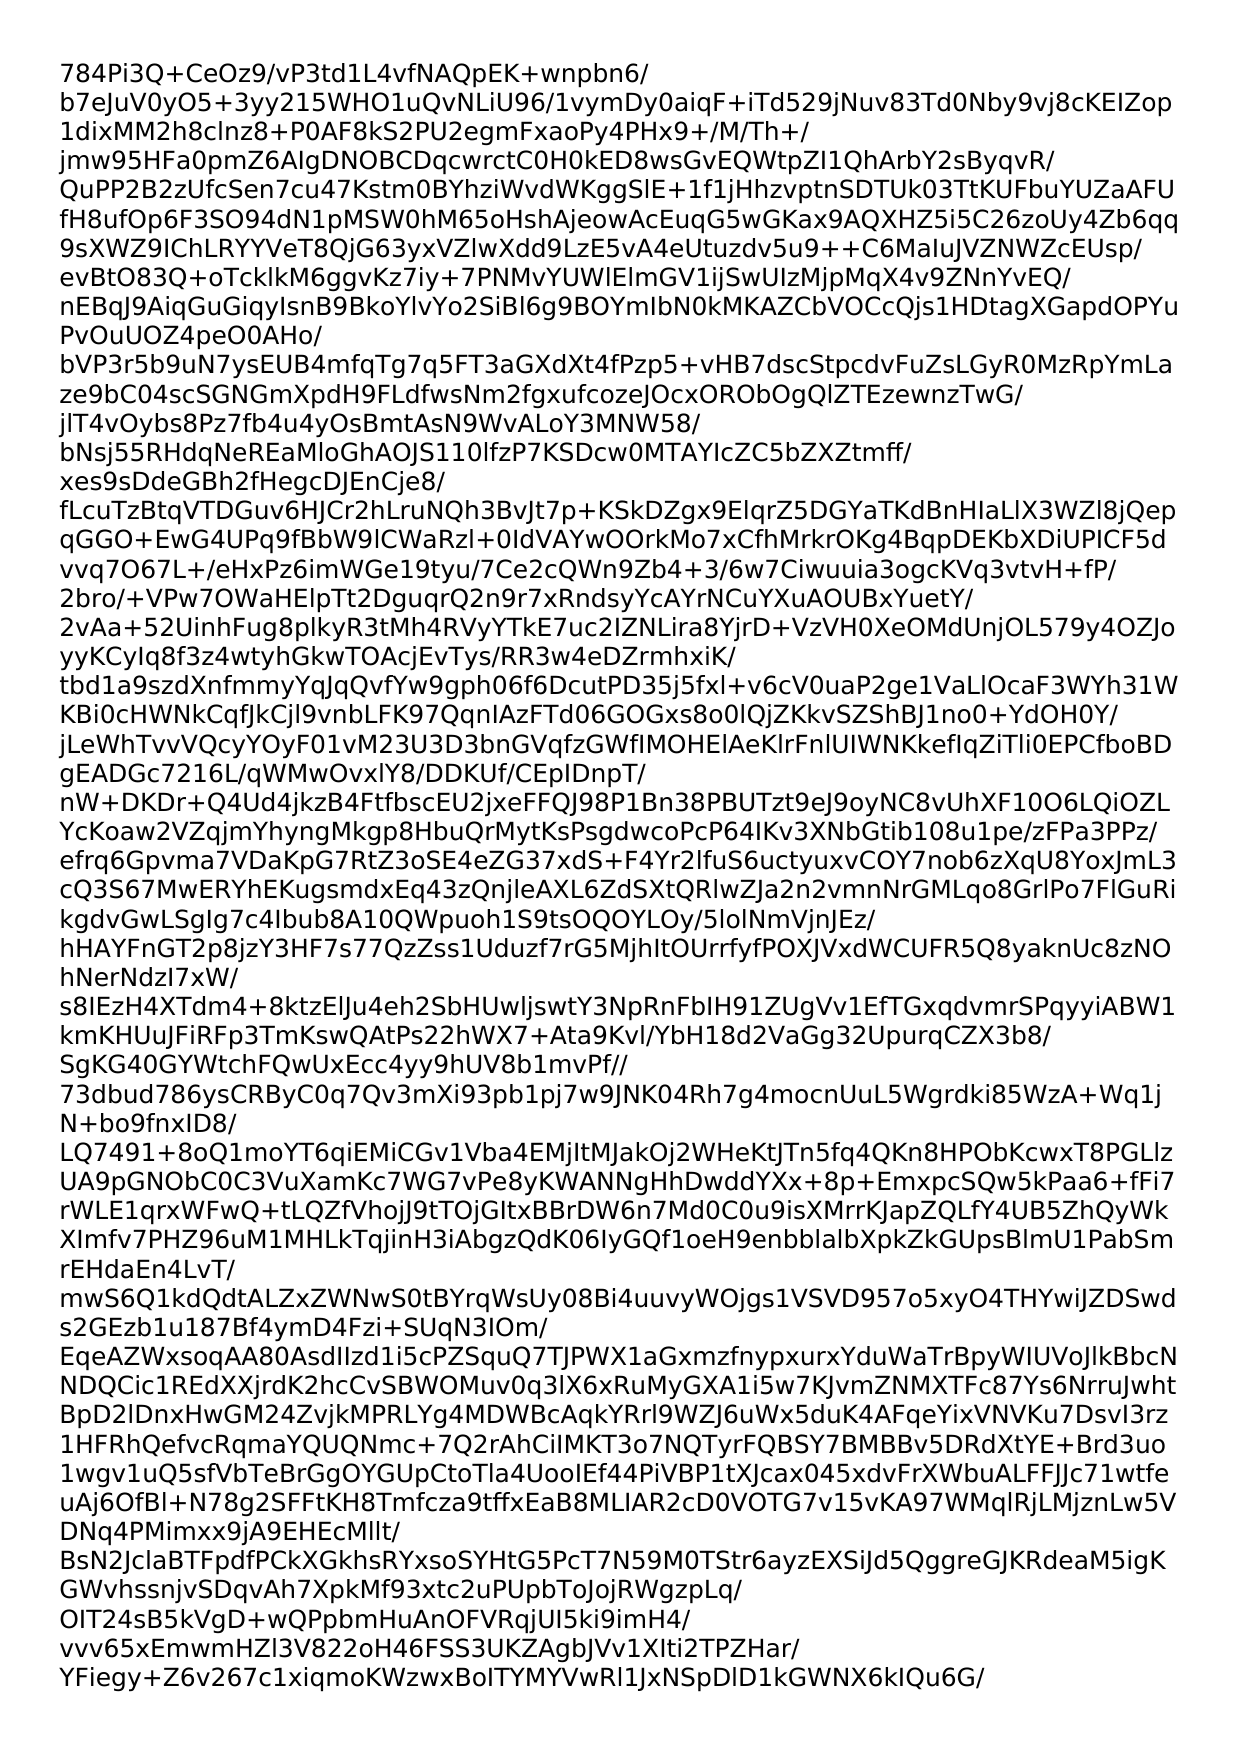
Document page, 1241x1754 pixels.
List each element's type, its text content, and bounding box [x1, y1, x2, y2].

text 784Pi3Q+CeOz9/vP3td1L4vfNAQpEK+wnpbn6/b7eJuV0yO5+3yy215WHO1uQvNLiU96/1vymDy0aiqF+iTd529jNuv83Td0Nby9vj8cKEIZop1dixMM2h8clnz8+P0AF8kS2PU2egmFxaoPy4PHx9+/M/Th+/jmw95HFa0pmZ6AIgDNOBCDqcwrctC0H0kED8wsGvEQWtpZI1QhArbY2sByqvR/QuPP2B2zUfcSen7cu47Kstm0BYhziWvdWKggSlE+1f1jHhzvptnSDTUk03TtKUFbuYUZaAFUfH8ufOp6F3SO94dN1pMSW0hM65oHshAjeowAcEuqG5wGKax9AQXHZ5i5C26zoUy4Zb6qq9sXWZ9IChLRYYVeT8QjG63yxVZlwXdd9LzE5vA4eUtuzdv5u9++C6MaIuJVZNWZcEUsp/evBtO83Q+oTcklkM6ggvKz7iy+7PNMvYUWlElmGV1ijSwUIzMjpMqX4v9ZNnYvEQ/nEBqJ9AiqGuGiqyIsnB9BkoYlvYo2SiBl6g9BOYmIbN0kMKAZCbVOCcQjs1HDtagXGapdOPYuPvOuUOZ4peO0AHo/bVP3r5b9uN7ysEUB4mfqTg7q5FT3aGXdXt4fPzp5+vHB7dscStpcdvFuZsLGyR0MzRpYmLaze9bC04scSGNGmXpdH9FLdfwsNm2fgxufcozeJOcxORObOgQlZTEzewnzTwG/jlT4vOybs8Pz7fb4u4yOsBmtAsN9WvALoY3MNW58/bNsj55RHdqNeREaMloGhAOJS110lfzP7KSDcw0MTAYIcZC5bZXZtmff/xes9sDdeGBh2fHegcDJEnCje8/fLcuTzBtqVTDGuv6HJCr2hLruNQh3BvJt7p+KSkDZgx9ElqrZ5DGYaTKdBnHIaLlX3WZl8jQepqGGO+EwG4UPq9fBbW9lCWaRzl+0IdVAYwOOrkMo7xCfhMrkrOKg4BqpDEKbXDiUPICF5dvvq7O67L+/eHxPz6imWGe19tyu/7Ce2cQWn9Zb4+3/6w7Ciwuuia3ogcKVq3vtvH+fP/2bro/+VPw7OWaHElpTt2DguqrQ2n9r7xRndsyYcAYrNCuYXuAOUBxYuetY/2vAa+52UinhFug8plkyR3tMh4RVyYTkE7uc2IZNLira8YjrD+VzVH0XeOMdUnjOL579y4OZJoyyKCyIq8f3z4wtyhGkwTOAcjEvTys/RR3w4eDZrmhxiK/tbd1a9szdXnfmmyYqJqQvfYw9gph06f6DcutPD35j5fxl+v6cV0uaP2ge1VaLlOcaF3WYh31WKBi0cHWNkCqfJkCjl9vnbLFK97QqnIAzFTd06GOGxs8o0lQjZKkvSZShBJ1no0+YdOH0Y/jLeWhTvvVQcyYOyF01vM23U3D3bnGVqfzGWfIMOHElAeKlrFnlUIWNKkefIqZiTli0EPCfboBDgEADGc7216L/qWMwOvxlY8/DDKUf/CEpIDnpT/nW+DKDr+Q4Ud4jkzB4FtfbscEU2jxeFFQJ98P1Bn38PBUTzt9eJ9oyNC8vUhXF10O6LQiOZLYcKoaw2VZqjmYhyngMkgp8HbuQrMytKsPsgdwcoPcP64IKv3XNbGtib108u1pe/zFPa3PPz/efrq6Gpvma7VDaKpG7RtZ3oSE4eZG37xdS+F4Yr2lfuS6uctyuxvCOY7nob6zXqU8YoxJmL3cQ3S67MwERYhEKugsmdxEq43zQnjleAXL6ZdSXtQRlwZJa2n2vmnNrGMLqo8GrlPo7FlGuRikgdvGwLSgIg7c4Ibub8A10QWpuoh1S9tsOQOYLOy/5lolNmVjnJEz/hHAYFnGT2p8jzY3HF7s77QzZss1Uduzf7rG5MjhItOUrrfyfPOXJVxdWCUFR5Q8yaknUc8zNOhNerNdzI7xW/s8IEzH4XTdm4+8ktzElJu4eh2SbHUwljswtY3NpRnFbIH91ZUgVv1EfTGxqdvmrSPqyyiABW1kmKHUuJFiRFp3TmKswQAtPs22hWX7+Ata9Kvl/YbH18d2VaGg32UpurqCZX3b8/SgKG40GYWtchFQwUxEcc4yy9hUV8b1mvPf//73dbud786ysCRByC0q7Qv3mXi93pb1pj7w9JNK04Rh7g4mocnUuL5Wgrdki85WzA+Wq1jN+bo9fnxID8/LQ7491+8oQ1moYT6qiEMiCGv1Vba4EMjItMJakOj2WHeKtJTn5fq4QKn8HPObKcwxT8PGLlzUA9pGNObC0C3VuXamKc7WG7vPe8yKWANNgHhDwddYXx+8p+EmxpcSQw5kPaa6+fFi7rWLE1qrxWFwQ+tLQZfVhojJ9tTOjGItxBBrDW6n7Md0C0u9isXMrrKJapZQLfY4UB5ZhQyWkXImfv7PHZ96uM1MHLkTqjinH3iAbgzQdK06IyGQf1oeH9enbblalbXpkZkGUpsBlmU1PabSmrEHdaEn4LvT/mwS6Q1kdQdtALZxZWNwS0tBYrqWsUy08Bi4uuvyWOjgs1VSVD957o5xyO4THYwiJZDSwds2GEzb1u187Bf4ymD4Fzi+SUqN3IOm/EqeAZWxsoqAA80AsdIIzd1i5cPZSquQ7TJPWX1aGxmzfnypxurxYduWaTrBpyWIUVoJlkBbcNNDQCic1REdXXjrdK2hcCvSBWOMuv0q3lX6xRuMyGXA1i5w7KJvmZNMXTFc87Ys6NrruJwhtBpD2lDnxHwGM24ZvjkMPRLYg4MDWBcAqkYRrl9WZJ6uWx5duK4AFqeYixVNVKu7DsvI3rz1HFRhQefvcRqmaYQUQNmc+7Q2rAhCiIMKT3o7NQTyrFQBSY7BMBBv5DRdXtYE+Brd3uo1wgv1uQ5sfVbTeBrGgOYGUpCtoTla4UooIEf44PiVBP1tXJcax045xdvFrXWbuALFFJJc71wtfeuAj6OfBl+N78g2SFFtKH8Tmfcza9tffxEaB8MLIAR2cD0VOTG7v15vKA97WMqlRjLMjznLw5VDNq4PMimxx9jA9EHEcMllt/BsN2JclaBTFpdfPCkXGkhsRYxsoSYHtG5PcT7N59M0TStr6ayzEXSiJd5QggreGJKRdeaM5igKGWvhssnjvSDqvAh7XpkMf93xtc2uPUpbToJojRWgzpLq/OIT24sB5kVgD+wQPpbmHuAnOFVRqjUI5ki9imH4/vvv65xEmwmHZl3V822oH46FSS3UKZAgbJVv1XIti2TPZHar/YFiegy+Z6v267c1xiqmoKWzwxBoITYMYVwRl1JxNSpDlD1kGWNX6kIQu6G/ [59, 59, 1181, 1692]
